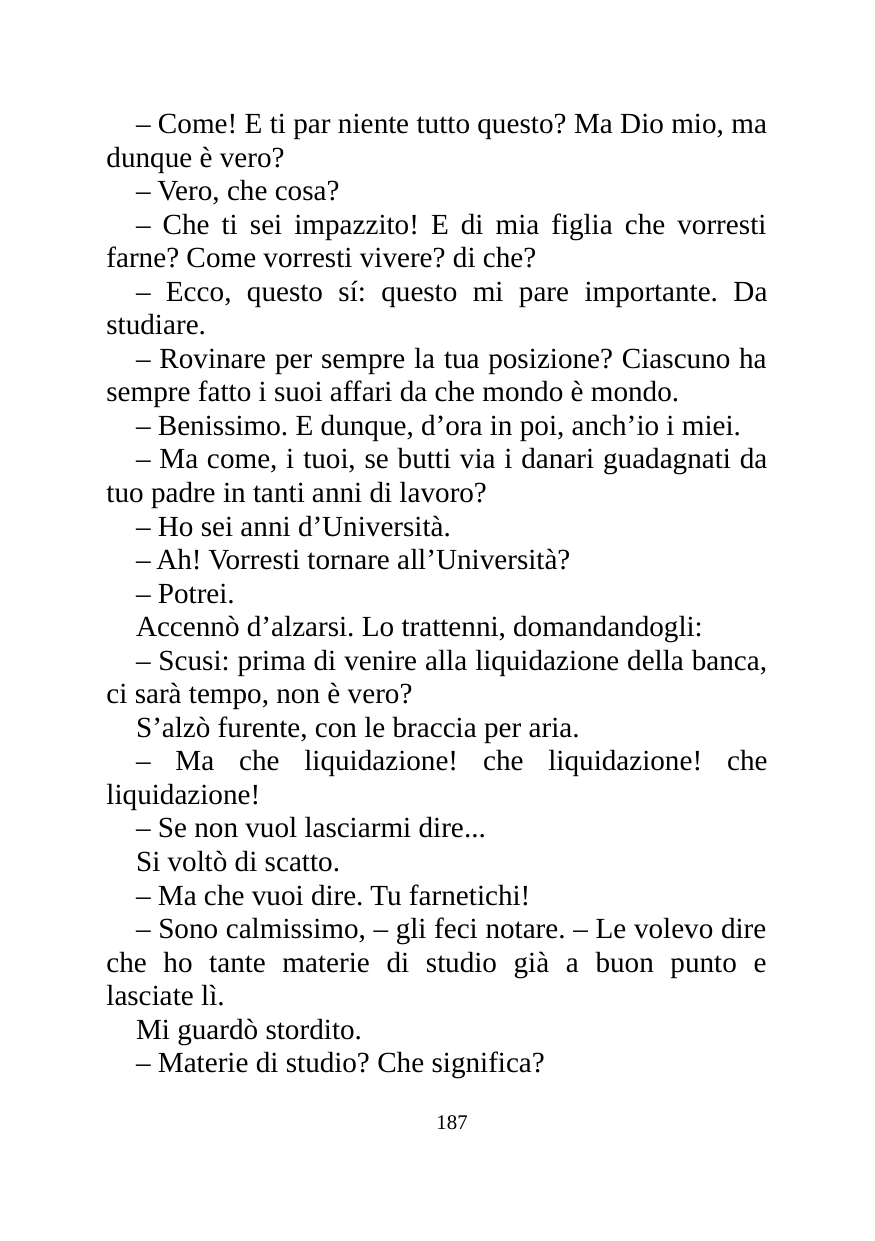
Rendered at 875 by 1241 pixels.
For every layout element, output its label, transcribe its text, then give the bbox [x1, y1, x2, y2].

text – Potrei. [106, 576, 768, 609]
text – Ecco, questo sí: questo mi pare importante. Da studiare. [106, 274, 768, 341]
text – Sono calmissimo, – gli feci notare. – Le volevo dire che ho tante materie di studio già a buon punto e lasciate lì. [106, 911, 768, 1012]
text – Rovinare per sempre la tua posizione? Ciascuno ha sempre fatto i suoi affari da che mondo è mondo. [106, 341, 768, 408]
text – Ah! Vorresti tornare all’Università? [106, 542, 768, 576]
text – Scusi: prima di venire alla liquidazione della banca, ci sarà tempo, non è vero? [106, 643, 768, 710]
text – Se non vuol lasciarmi dire... [106, 811, 768, 844]
text Si voltò di scatto. [106, 844, 768, 878]
text – Ho sei anni d’Università. [106, 509, 768, 542]
text – Vero, che cosa? [106, 173, 768, 207]
text – Ma che vuoi dire. Tu farnetichi! [106, 878, 768, 911]
text Mi guardò stordito. [106, 1012, 768, 1045]
text – Che ti sei impazzito! E di mia figlia che vorresti farne? Come vorresti vivere? di che? [106, 207, 768, 274]
text – Come! E ti par niente tutto questo? Ma Dio mio, ma dunque è vero? [106, 106, 768, 173]
text – Benissimo. E dunque, d’ora in poi, anch’io i miei. [106, 408, 768, 442]
text S’alzò furente, con le braccia per aria. [106, 710, 768, 743]
text – Ma come, i tuoi, se butti via i danari guadagnati da tuo padre in tanti anni di lavoro? [106, 442, 768, 509]
text Accennò d’alzarsi. Lo trattenni, domandandogli: [106, 609, 768, 643]
text – Materie di studio? Che significa? [106, 1045, 768, 1079]
text – Ma che liquidazione! che liquidazione! che liquidazione! [106, 743, 768, 811]
